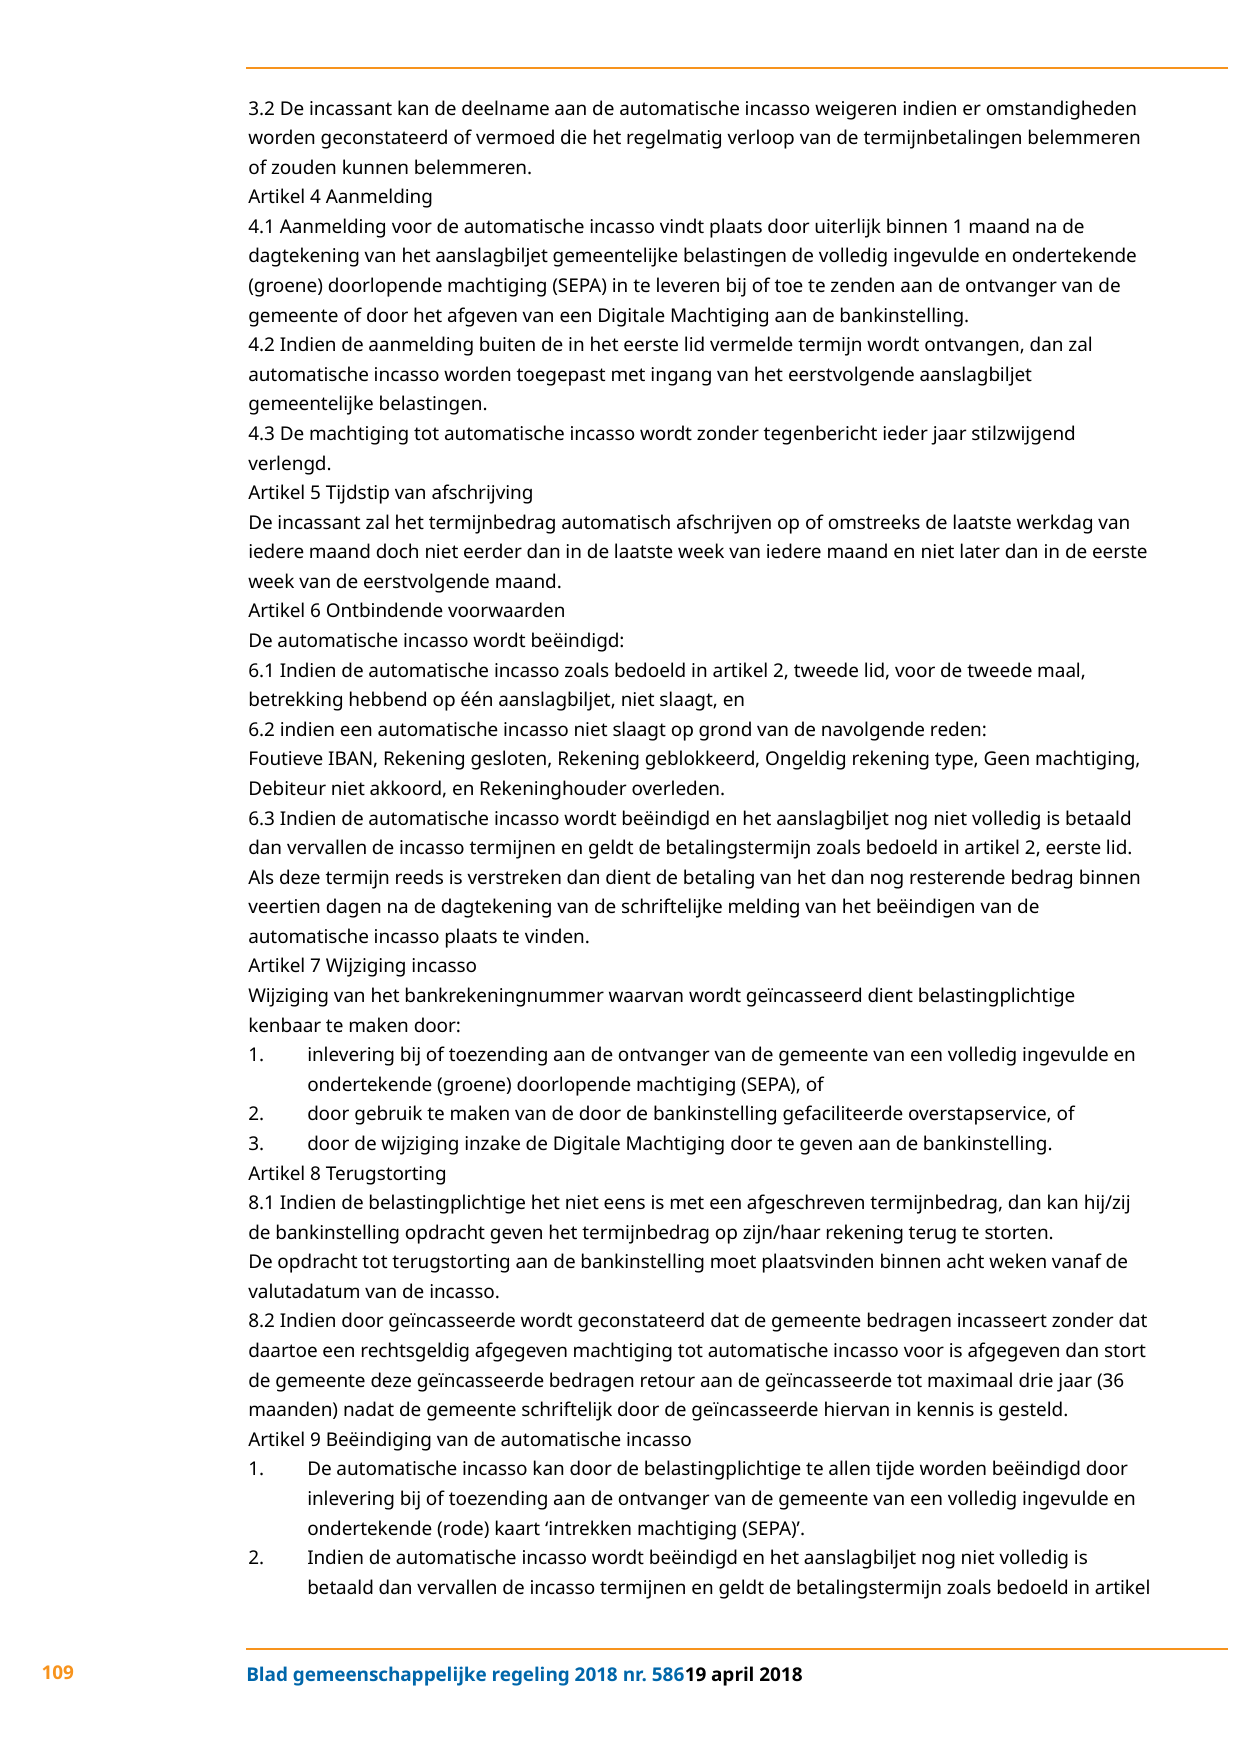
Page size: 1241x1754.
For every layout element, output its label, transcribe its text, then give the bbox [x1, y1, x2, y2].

text Artikel 8 Terugstorting [248, 1160, 1152, 1186]
text 8.1 Indien de belastingplichtige het niet eens is met een afgeschreven termijnbedrag, dan kan hij/zij de bankinstelling opdracht geven het termijnbedrag op zijn/haar rekening terug te storten. [248, 1189, 1152, 1245]
list inlevering bij of toezending aan de ontvanger van de gemeente van een volledig ingevulde en ondertekende (groene) doorlopende machtiging (SEPA), of [248, 1041, 1152, 1097]
list Indien de automatische incasso wordt beëindigd en het aanslagbiljet nog niet volledig is betaald dan vervallen de incasso termijnen en geldt de betalingstermijn zoals bedoeld in artikel [248, 1544, 1152, 1600]
text De opdracht tot terugstorting aan de bankinstelling moet plaatsvinden binnen acht weken vanaf de valutadatum van de incasso. [248, 1248, 1152, 1304]
text Wijziging van het bankrekeningnummer waarvan wordt geïncasseerd dient belastingplichtige kenbaar te maken door: [248, 982, 1152, 1038]
text Artikel 6 Ontbindende voorwaarden [248, 598, 1152, 623]
text Foutieve IBAN, Rekening gesloten, Rekening geblokkeerd, Ongeldig rekening type, Geen machtiging, Debiteur niet akkoord, en Rekeninghouder overleden. [248, 746, 1152, 801]
text 6.2 indien een automatische incasso niet slaagt op grond van de navolgende reden: [248, 716, 1152, 742]
text De incassant zal het termijnbedrag automatisch afschrijven op of omstreeks de laatste werkdag van iedere maand doch niet eerder dan in de laatste week van iedere maand en niet later dan in de eerste week van de eerstvolgende maand. [248, 509, 1152, 594]
text Artikel 5 Tijdstip van afschrijving [248, 479, 1152, 505]
text De automatische incasso wordt beëindigd: [248, 627, 1152, 653]
text 3.2 De incassant kan de deelname aan de automatische incasso weigeren indien er omstandigheden worden geconstateerd of vermoed die het regelmatig verloop van de termijnbetalingen belemmeren of zouden kunnen belemmeren. [248, 95, 1152, 180]
text 4.1 Aanmelding voor de automatische incasso vindt plaats door uiterlijk binnen 1 maand na de dagtekening van het aanslagbiljet gemeentelijke belastingen de volledig ingevulde en ondertekende (groene) doorlopende machtiging (SEPA) in te leveren bij of toe te zenden aan de ontvanger van de gemeente of door het afgeven van een Digitale Machtiging aan de bankinstelling. [248, 213, 1152, 328]
text Artikel 7 Wijziging incasso [248, 953, 1152, 978]
text 6.3 Indien de automatische incasso wordt beëindigd en het aanslagbiljet nog niet volledig is betaald dan vervallen de incasso termijnen en geldt de betalingstermijn zoals bedoeld in artikel 2, eerste lid. Als deze termijn reeds is verstreken dan dient de betaling van het dan nog resterende bedrag binnen veertien dagen na de dagtekening van de schriftelijke melding van het beëindigen van de automatische incasso plaats te vinden. [248, 805, 1152, 949]
text 6.1 Indien de automatische incasso zoals bedoeld in artikel 2, tweede lid, voor de tweede maal, betrekking hebbend op één aanslagbiljet, niet slaagt, en [248, 657, 1152, 712]
list door de wijziging inzake de Digitale Machtiging door te geven aan de bankinstelling. [248, 1130, 1152, 1156]
list De automatische incasso kan door de belastingplichtige te allen tijde worden beëindigd door inlevering bij of toezending aan de ontvanger van de gemeente van een volledig ingevulde en ondertekende (rode) kaart ‘intrekken machtiging (SEPA)’. [248, 1456, 1152, 1541]
text 4.2 Indien de aanmelding buiten de in het eerste lid vermelde termijn wordt ontvangen, dan zal automatische incasso worden toegepast met ingang van het eerstvolgende aanslagbiljet gemeentelijke belastingen. [248, 331, 1152, 416]
text 8.2 Indien door geïncasseerde wordt geconstateerd dat de gemeente bedragen incasseert zonder dat daartoe een rechtsgeldig afgegeven machtiging tot automatische incasso voor is afgegeven dan stort de gemeente deze geïncasseerde bedragen retour aan de geïncasseerde tot maximaal drie jaar (36 maanden) nadat de gemeente schriftelijk door de geïncasseerde hiervan in kennis is gesteld. [248, 1308, 1152, 1422]
list door gebruik te maken van de door de bankinstelling gefaciliteerde overstapservice, of [248, 1101, 1152, 1126]
picture [41, 47, 231, 172]
text Artikel 4 Aanmelding [248, 183, 1152, 209]
text 4.3 De machtiging tot automatische incasso wordt zonder tegenbericht ieder jaar stilzwijgend verlengd. [248, 420, 1152, 476]
text Artikel 9 Beëindiging van de automatische incasso [248, 1426, 1152, 1452]
